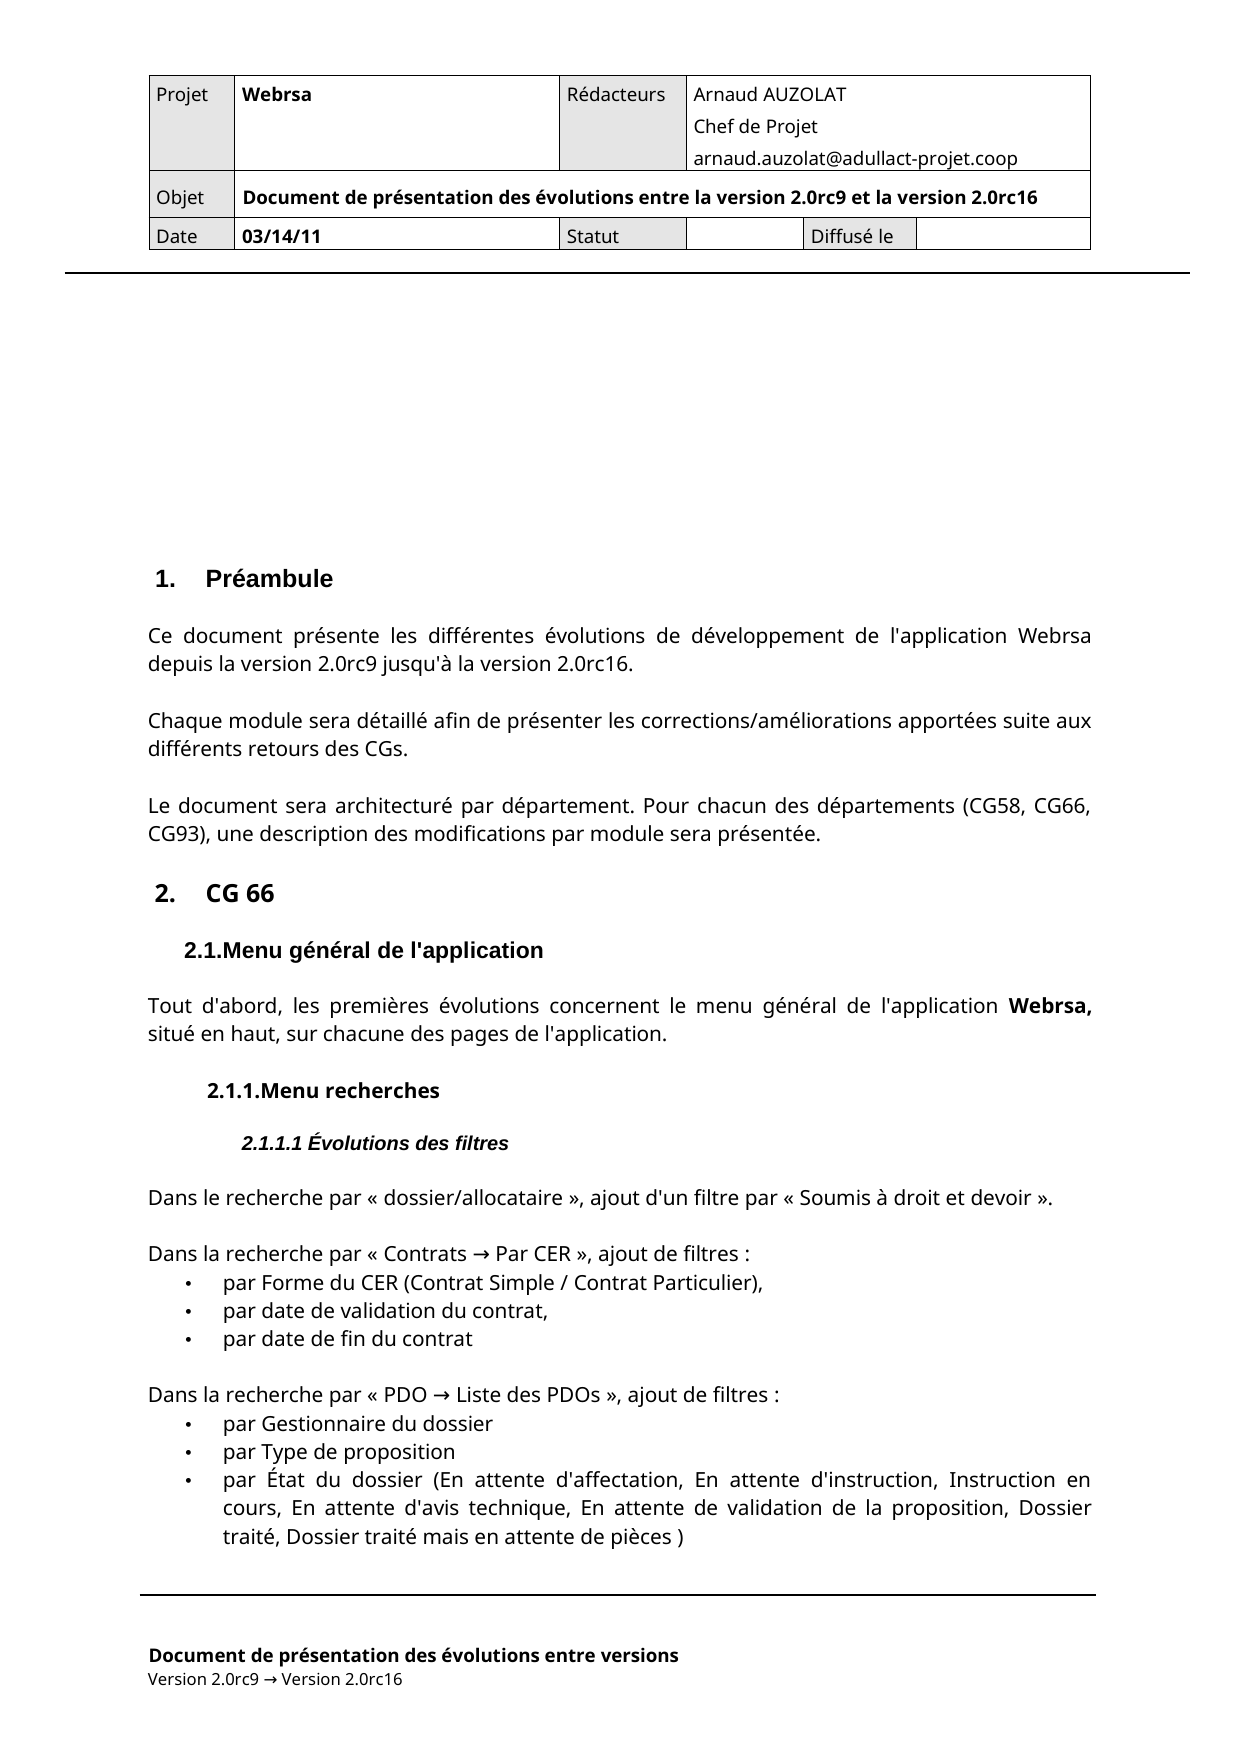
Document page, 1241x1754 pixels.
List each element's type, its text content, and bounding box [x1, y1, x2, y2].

text Chaque module sera détaillé afin de présenter les corrections/améliorations apportées suite aux différents retours des CGs. [148, 706, 1092, 762]
list par État du dossier (En attente d'affectation, En attente d'instruction, Instruction en cours, En attente d'avis technique, En attente de validation de la proposition, Dossier traité, Dossier traité mais en attente de pièces ) [185, 1465, 1092, 1550]
list par Forme du CER (Contrat Simple / Contrat Particulier), [185, 1268, 1092, 1296]
subtitle Préambule [148, 565, 1092, 593]
subtitle CG 66 [148, 875, 1092, 909]
list par Gestionnaire du dossier [185, 1409, 1092, 1437]
subtitle Menu recherches [207, 1076, 1092, 1104]
subtitle Évolutions des filtres [236, 1132, 1092, 1155]
list par date de validation du contrat, [185, 1296, 1092, 1324]
text Dans la recherche par « Contrats → Par CER », ajout de filtres : [148, 1239, 1092, 1268]
text Ce document présente les différentes évolutions de développement de l'application Webrsa depuis la version 2.0rc9 jusqu'à la version 2.0rc16. [148, 621, 1092, 678]
text Dans le recherche par « dossier/allocataire », ajout d'un filtre par « Soumis à droit et devoir ». [148, 1183, 1092, 1211]
list par date de fin du contrat [185, 1324, 1092, 1352]
text Tout d'abord, les premières évolutions concernent le menu général de l'application Webrsa, situé en haut, sur chacune des pages de l'application. [148, 991, 1092, 1048]
text Dans la recherche par « PDO → Liste des PDOs », ajout de filtres : [148, 1381, 1092, 1409]
subtitle Menu général de l'application [177, 938, 1092, 963]
text Le document sera architecturé par département. Pour chacun des départements (CG58, CG66, CG93), une description des modifications par module sera présentée. [148, 791, 1092, 847]
list par Type de proposition [185, 1437, 1092, 1465]
